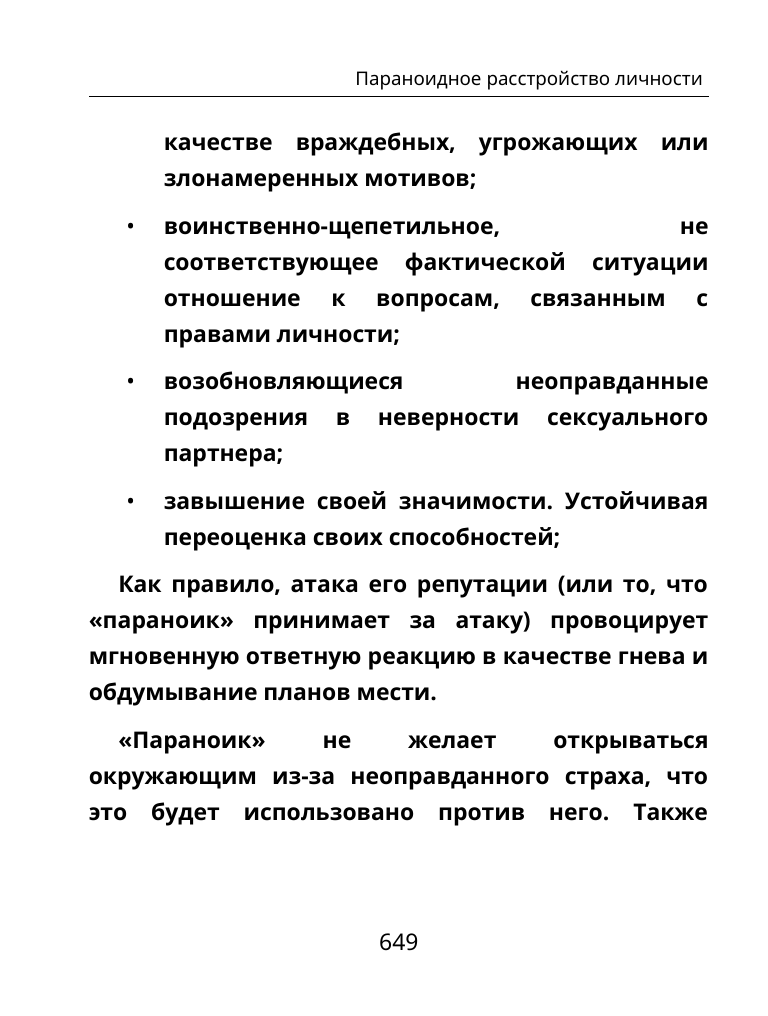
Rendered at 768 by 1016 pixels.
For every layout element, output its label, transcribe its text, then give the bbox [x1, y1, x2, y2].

list качестве враждебных, угрожающих или злонамеренных мотивов; [126, 126, 709, 193]
text Как правило, атака его репутации (или то, что «параноик» принимает за атаку) провоцирует мгновенную ответную реакцию в качестве гнева и обдумывание планов мести. [88, 568, 709, 707]
list возобновляющиеся неоправданные подозрения в неверности сексуального партнера; [126, 365, 709, 468]
text «Параноик» не желает открываться окружающим из-за неоправданного страха, что это будет использовано против него. Также [88, 724, 709, 827]
list завышение своей значимости. Устойчивая переоценка своих способностей; [126, 485, 709, 552]
list воинственно-щепетильное, не соответствующее фактической ситуации отношение к вопросам, связанным с правами личности; [126, 210, 709, 349]
